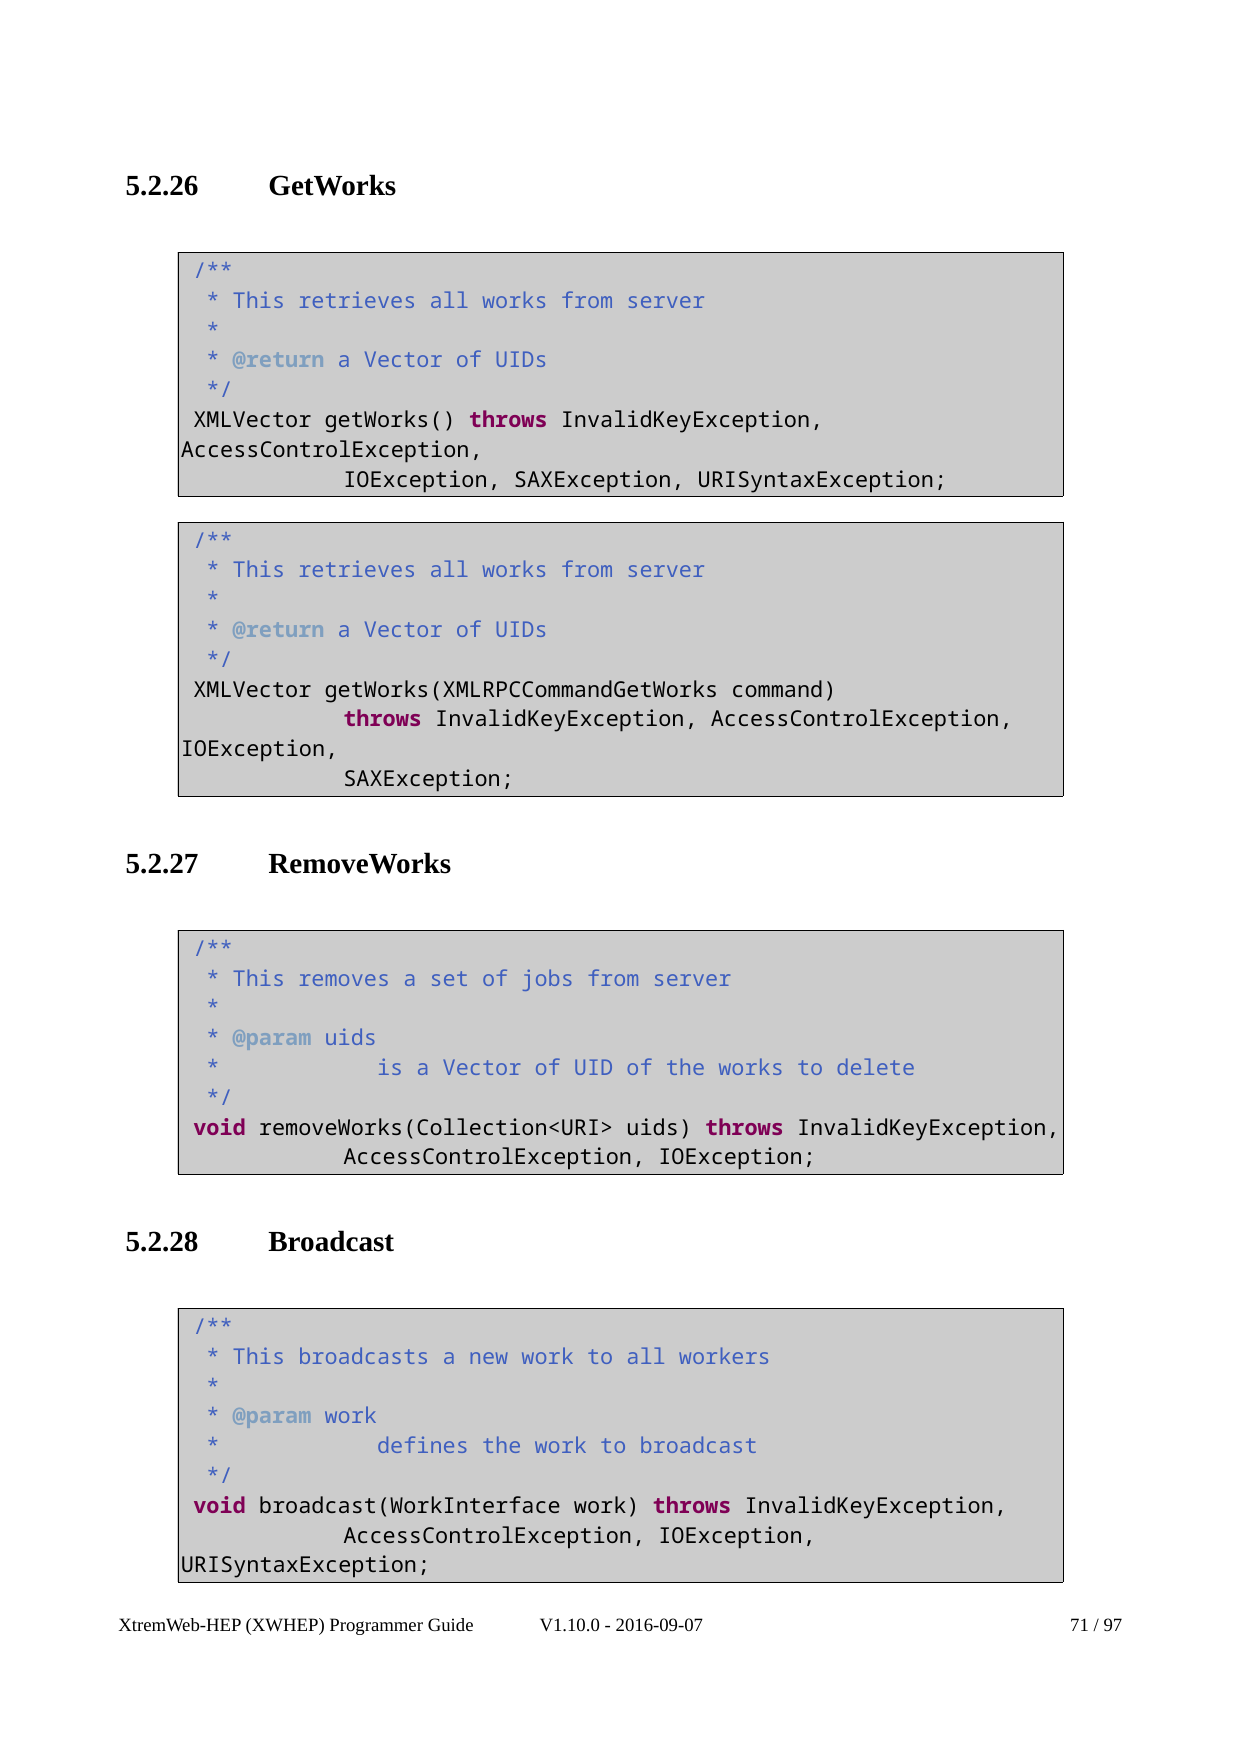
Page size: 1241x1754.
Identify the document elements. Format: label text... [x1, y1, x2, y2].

subtitle Broadcast [118, 1224, 1122, 1258]
text * This retrieves all works from server [179, 282, 1063, 312]
text XMLVector getWorks() throws InvalidKeyException, AccessControlException, [179, 401, 1063, 461]
text void broadcast(WorkInterface work) throws InvalidKeyException, [179, 1487, 1063, 1517]
text * defines the work to broadcast [179, 1427, 1063, 1457]
subtitle GetWorks [118, 168, 1122, 202]
text SAXException; [179, 760, 1063, 796]
text * @param uids [179, 1019, 1063, 1049]
text * [179, 1368, 1063, 1397]
text */ [179, 1457, 1063, 1487]
text * @return a Vector of UIDs [179, 341, 1063, 371]
subtitle RemoveWorks [118, 846, 1122, 879]
text * @return a Vector of UIDs [179, 611, 1063, 641]
text throws InvalidKeyException, AccessControlException, IOException, [179, 700, 1063, 760]
text */ [179, 371, 1063, 401]
text * This broadcasts a new work to all workers [179, 1338, 1063, 1368]
text * [179, 312, 1063, 341]
text * [179, 989, 1063, 1019]
text void removeWorks(Collection<URI> uids) throws InvalidKeyException, [179, 1108, 1063, 1138]
text AccessControlException, IOException, URISyntaxException; [179, 1517, 1063, 1582]
text /** [179, 931, 1063, 959]
text */ [179, 1079, 1063, 1108]
text * [179, 581, 1063, 611]
text AccessControlException, IOException; [179, 1138, 1063, 1174]
text /** [179, 1309, 1063, 1338]
text IOException, SAXException, URISyntaxException; [179, 461, 1063, 496]
text * This retrieves all works from server [179, 551, 1063, 581]
text * is a Vector of UID of the works to delete [179, 1049, 1063, 1079]
text /** [179, 253, 1063, 282]
text XMLVector getWorks(XMLRPCCommandGetWorks command) [179, 671, 1063, 700]
text */ [179, 641, 1063, 671]
text * This removes a set of jobs from server [179, 959, 1063, 989]
text /** [179, 523, 1063, 551]
text * @param work [179, 1397, 1063, 1427]
